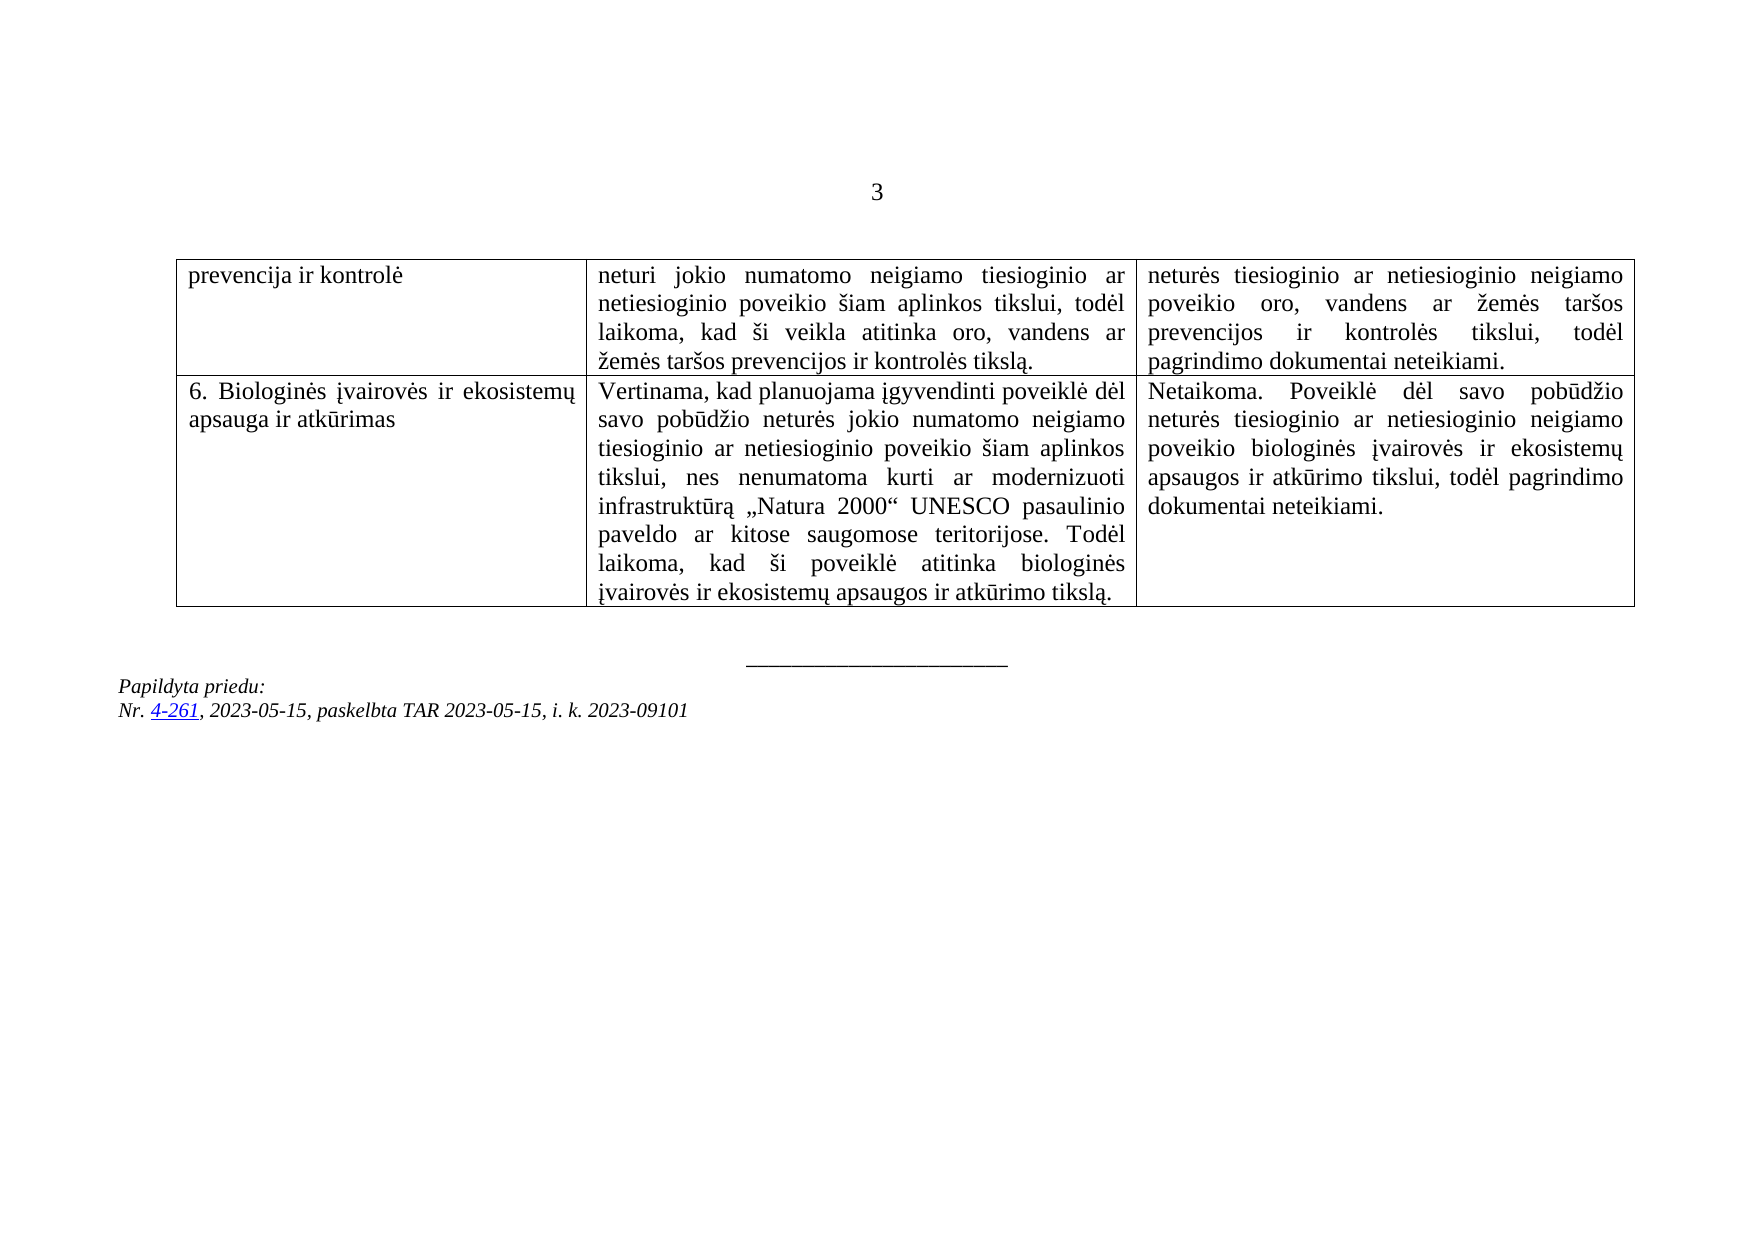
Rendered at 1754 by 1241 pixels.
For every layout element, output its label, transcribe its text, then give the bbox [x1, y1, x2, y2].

table_cell 6. Biologinės įvairovės ir ekosistemų apsauga ir atkūrimas [177, 376, 586, 606]
table_cell prevencija ir kontrolė [177, 260, 586, 375]
text _______________________ [118, 642, 1636, 670]
table_cell Netaikoma. Poveiklė dėl savo pobūdžio neturės tiesioginio ar netiesioginio neigiamo poveikio biologinės įvairovės ir ekosistemų apsaugos ir atkūrimo tikslui, todėl pagrindimo dokumentai neteikiami. [1137, 376, 1634, 606]
text Nr. 4-261, 2023-05-15, paskelbta TAR 2023-05-15, i. k. 2023-09101 [118, 698, 1636, 722]
text Papildyta priedu: [118, 674, 1636, 698]
table_cell neturi jokio numatomo neigiamo tiesioginio ar netiesioginio poveikio šiam aplinkos tikslui, todėl laikoma, kad ši veikla atitinka oro, vandens ar žemės taršos prevencijos ir kontrolės tikslą. [587, 260, 1136, 375]
table_cell Vertinama, kad planuojama įgyvendinti poveiklė dėl savo pobūdžio neturės jokio numatomo neigiamo tiesioginio ar netiesioginio poveikio šiam aplinkos tikslui, nes nenumatoma kurti ar modernizuoti infrastruktūrą „Natura 2000“ UNESCO pasaulinio paveldo ar kitose saugomose teritorijose. Todėl laikoma, kad ši poveiklė atitinka biologinės įvairovės ir ekosistemų apsaugos ir atkūrimo tikslą. [587, 376, 1136, 606]
table_cell neturės tiesioginio ar netiesioginio neigiamo poveikio oro, vandens ar žemės taršos prevencijos ir kontrolės tikslui, todėl pagrindimo dokumentai neteikiami. [1137, 260, 1634, 375]
